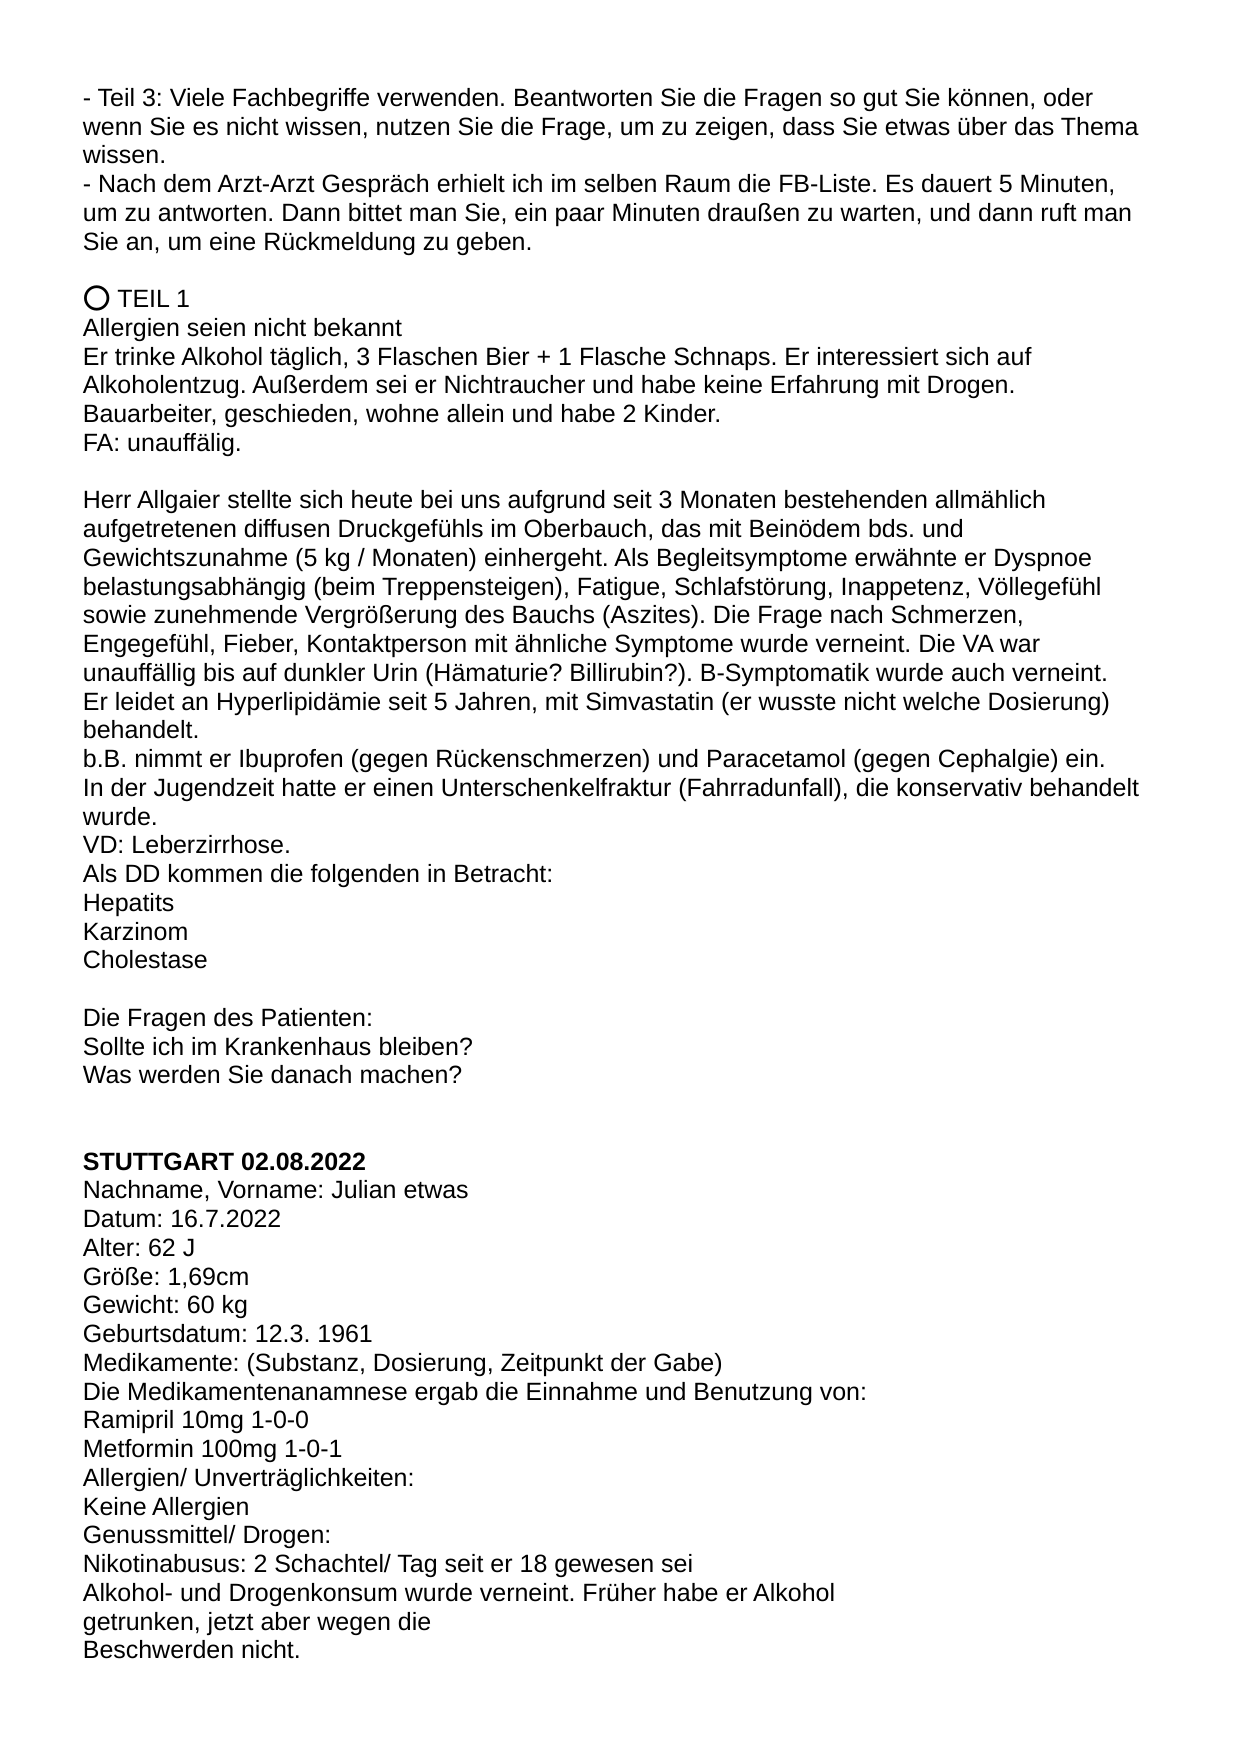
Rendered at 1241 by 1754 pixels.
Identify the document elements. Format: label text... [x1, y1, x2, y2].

text Als DD kommen die folgenden in Betracht: [83, 859, 1157, 888]
text Alter: 62 J [83, 1233, 1157, 1261]
text Metformin 100mg 1-0-1 [83, 1434, 1157, 1463]
text - Nach dem Arzt-Arzt Gespräch erhielt ich im selben Raum die FB-Liste. Es dauert 5 Minuten, um zu antworten. Dann bittet man Sie, ein paar Minuten draußen zu warten, und dann ruft man Sie an, um eine Rückmeldung zu geben. [83, 169, 1157, 255]
text b.B. nimmt er Ibuprofen (gegen Rückenschmerzen) und Paracetamol (gegen Cephalgie) ein. [83, 744, 1157, 773]
text - Teil 3: Viele Fachbegriffe verwenden. Beantworten Sie die Fragen so gut Sie können, oder wenn Sie es nicht wissen, nutzen Sie die Frage, um zu zeigen, dass Sie etwas über das Thema wissen. [83, 83, 1157, 169]
text Medikamente: (Substanz, Dosierung, Zeitpunkt der Gabe) [83, 1348, 1157, 1376]
text Beschwerden nicht. [83, 1635, 1157, 1664]
text Cholestase [83, 945, 1157, 974]
text Er trinke Alkohol täglich, 3 Flaschen Bier + 1 Flasche Schnaps. Er interessiert sich auf Alkoholentzug. Außerdem sei er Nichtraucher und habe keine Erfahrung mit Drogen. [83, 341, 1157, 399]
text Nachname, Vorname: Julian etwas [83, 1175, 1157, 1204]
text Karzinom [83, 916, 1157, 945]
text Alkohol- und Drogenkonsum wurde verneint. Früher habe er Alkohol [83, 1578, 1157, 1606]
text In der Jugendzeit hatte er einen Unterschenkelfraktur (Fahrradunfall), die konservativ behandelt wurde. [83, 773, 1157, 830]
text getrunken, jetzt aber wegen die [83, 1606, 1157, 1635]
text Ramipril 10mg 1-0-0 [83, 1405, 1157, 1434]
text Nikotinabusus: 2 Schachtel/ Tag seit er 18 gewesen sei [83, 1549, 1157, 1578]
text Größe: 1,69cm [83, 1261, 1157, 1290]
text Datum: 16.7.2022 [83, 1204, 1157, 1233]
text Gewicht: 60 kg [83, 1290, 1157, 1319]
text Allergien seien nicht bekannt [83, 313, 1157, 341]
text STUTTGART 02.08.2022 [83, 1146, 1157, 1175]
text Allergien/ Unverträglichkeiten: [83, 1463, 1157, 1491]
text FA: unauffälig. [83, 428, 1157, 456]
text Keine Allergien [83, 1491, 1157, 1520]
text Hepatits [83, 888, 1157, 916]
text VD: Leberzirrhose. [83, 830, 1157, 859]
text Sollte ich im Krankenhaus bleiben? [83, 1031, 1157, 1060]
text Er leidet an Hyperlipidämie seit 5 Jahren, mit Simvastatin (er wusste nicht welche Dosierung) behandelt. [83, 686, 1157, 744]
text Herr Allgaier stellte sich heute bei uns aufgrund seit 3 Monaten bestehenden allmählich aufgetretenen diffusen Druckgefühls im Oberbauch, das mit Beinödem bds. und Gewichtszunahme (5 kg / Monaten) einhergeht. Als Begleitsymptome erwähnte er Dyspnoe belastungsabhängig (beim Treppensteigen), Fatigue, Schlafstörung, Inappetenz, Völlegefühl sowie zunehmende Vergrößerung des Bauchs (Aszites). Die Frage nach Schmerzen, Engegefühl, Fieber, Kontaktperson mit ähnliche Symptome wurde verneint. Die VA war unauffällig bis auf dunkler Urin (Hämaturie? Billirubin?). B-Symptomatik wurde auch verneint. [83, 485, 1157, 686]
text Die Medikamentenanamnese ergab die Einnahme und Benutzung von: [83, 1376, 1157, 1405]
text Bauarbeiter, geschieden, wohne allein und habe 2 Kinder. [83, 399, 1157, 428]
text Geburtsdatum: 12.3. 1961 [83, 1319, 1157, 1348]
text Genussmittel/ Drogen: [83, 1520, 1157, 1549]
text Was werden Sie danach machen? [83, 1060, 1157, 1089]
text ⭕️ TEIL 1 [83, 284, 1157, 313]
text Die Fragen des Patienten: [83, 1003, 1157, 1031]
